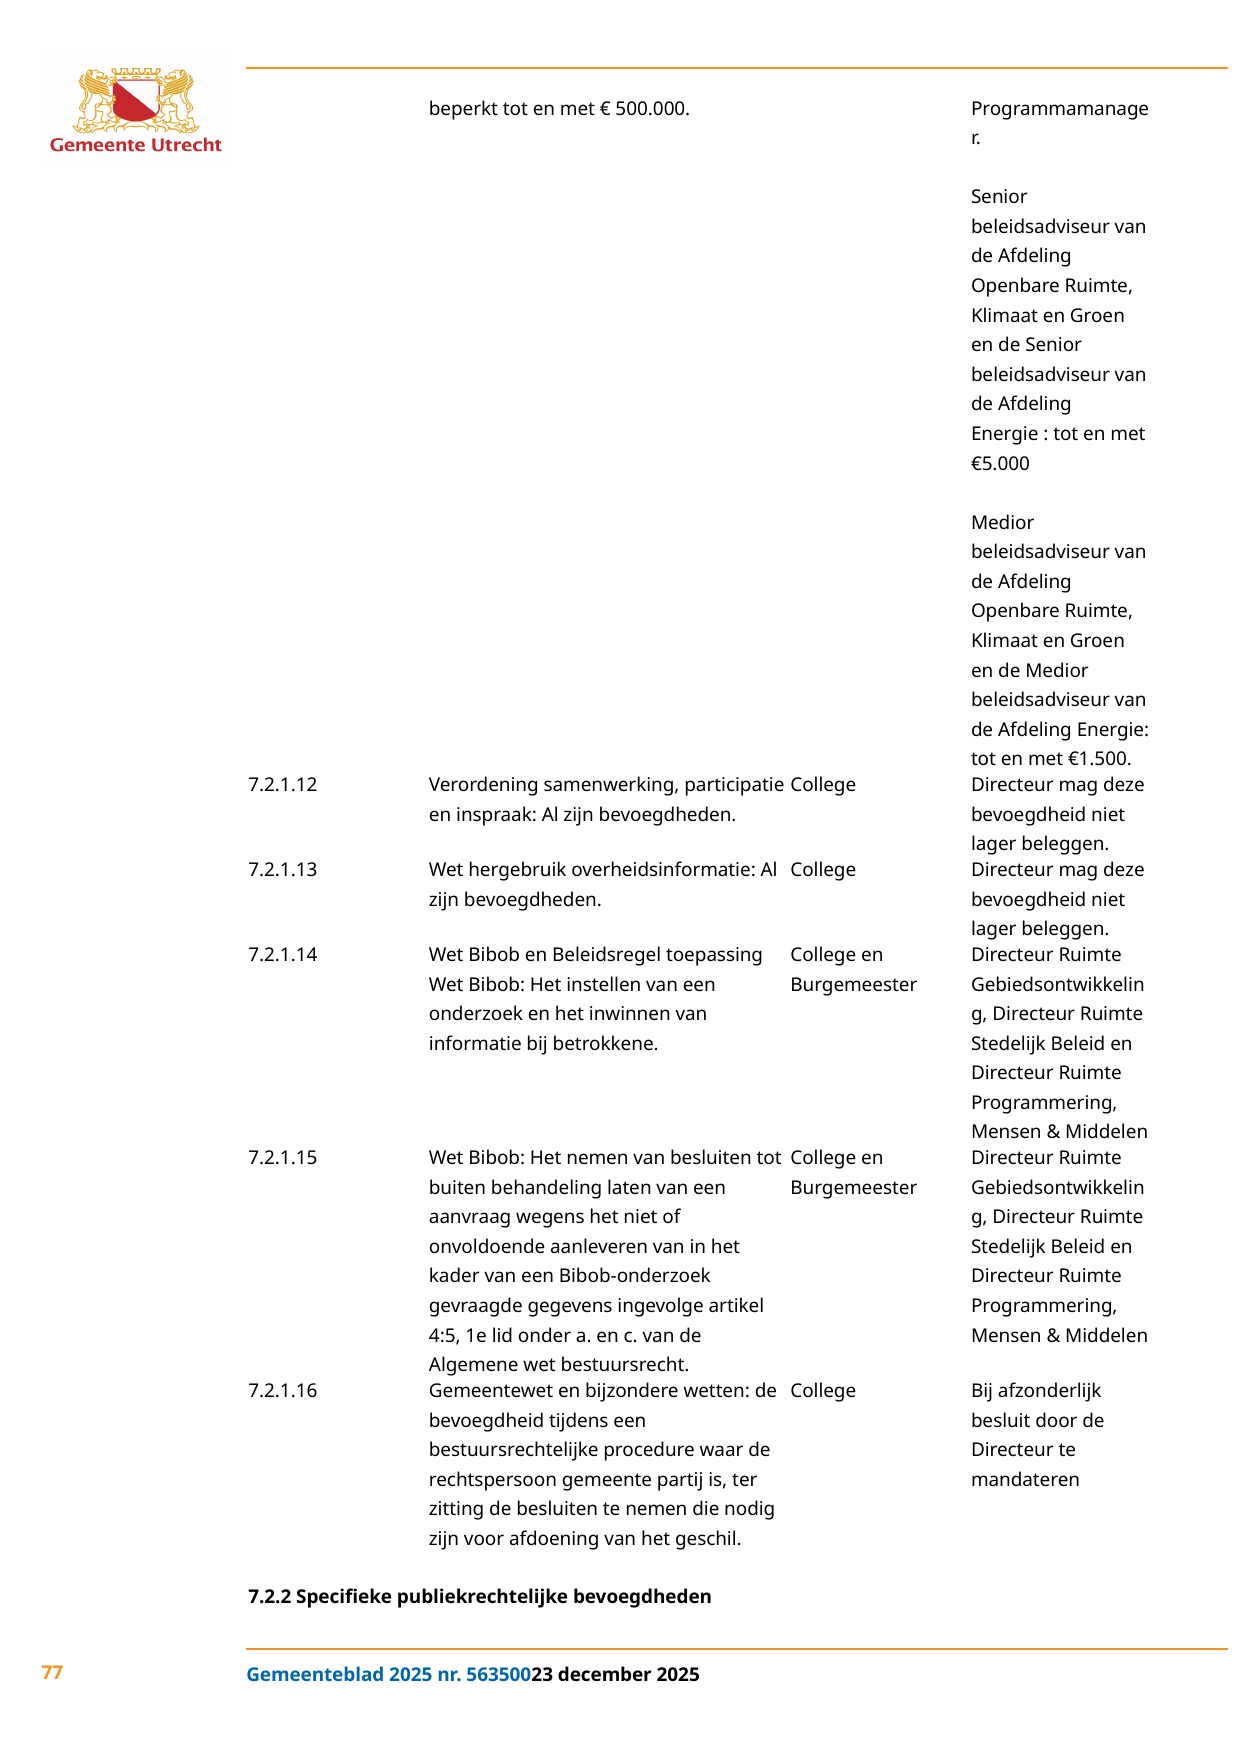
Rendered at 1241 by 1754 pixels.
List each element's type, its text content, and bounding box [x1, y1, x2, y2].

table_cell Gemeentewet en bijzondere wetten: de bevoegdheid tijdens een bestuursrechtelijke procedure waar de rechtspersoon gemeente partij is, ter zitting de besluiten te nemen die nodig zijn voor afdoening van het geschil. [429, 1377, 790, 1551]
table_cell 7.2.1.13 [248, 856, 429, 941]
picture [41, 47, 231, 172]
table_cell Wet Bibob en Beleidsregel toepassing Wet Bibob: Het instellen van een onderzoek en het inwinnen van informatie bij betrokkene. [429, 941, 790, 1144]
table_cell [248, 95, 429, 771]
table_cell College en Burgemeester [790, 1144, 971, 1377]
table_cell Directeur Ruimte Gebiedsontwikkeling, Directeur Ruimte Stedelijk Beleid en Directeur Ruimte Programmering, Mensen & Middelen [971, 941, 1152, 1144]
table_cell College [790, 771, 971, 856]
table_cell Wet hergebruik overheidsinformatie: Al zijn bevoegdheden. [429, 856, 790, 941]
table_cell 7.2.1.12 [248, 771, 429, 856]
text 7.2.2 Specifieke publiekrechtelijke bevoegdheden [248, 1584, 1152, 1609]
table_cell 7.2.1.14 [248, 941, 429, 1144]
table_cell Directeur mag deze bevoegdheid niet lager beleggen. [971, 771, 1152, 856]
table_cell College en Burgemeester [790, 941, 971, 1144]
table_cell [790, 95, 971, 771]
table_cell Wet Bibob: Het nemen van besluiten tot buiten behandeling laten van een aanvraag wegens het niet of onvoldoende aanleveren van in het kader van een Bibob-onderzoek gevraagde gegevens ingevolge artikel 4:5, 1e lid onder a. en c. van de Algemene wet bestuursrecht. [429, 1144, 790, 1377]
table_cell Directeur Ruimte Gebiedsontwikkeling, Directeur Ruimte Stedelijk Beleid en Directeur Ruimte Programmering, Mensen & Middelen [971, 1144, 1152, 1377]
table_cell beperkt tot en met € 500.000. [429, 95, 790, 771]
table_cell 7.2.1.16 [248, 1377, 429, 1551]
table_cell College [790, 856, 971, 941]
table_cell College [790, 1377, 971, 1551]
table_cell Bij afzonderlijk besluit door de Directeur te mandateren [971, 1377, 1152, 1551]
table_cell Verordening samenwerking, participatie en inspraak: Al zijn bevoegdheden. [429, 771, 790, 856]
table_cell Directeur mag deze bevoegdheid niet lager beleggen. [971, 856, 1152, 941]
table_cell Programmamanager. Senior beleidsadviseur van de Afdeling Openbare Ruimte, Klimaat en Groen en de Senior beleidsadviseur van de Afdeling Energie : tot en met €5.000 Medior beleidsadviseur van de Afdeling Openbare Ruimte, Klimaat en Groen en de Medior beleidsadviseur van de Afdeling Energie: tot en met €1.500. [971, 95, 1152, 771]
table_cell 7.2.1.15 [248, 1144, 429, 1377]
